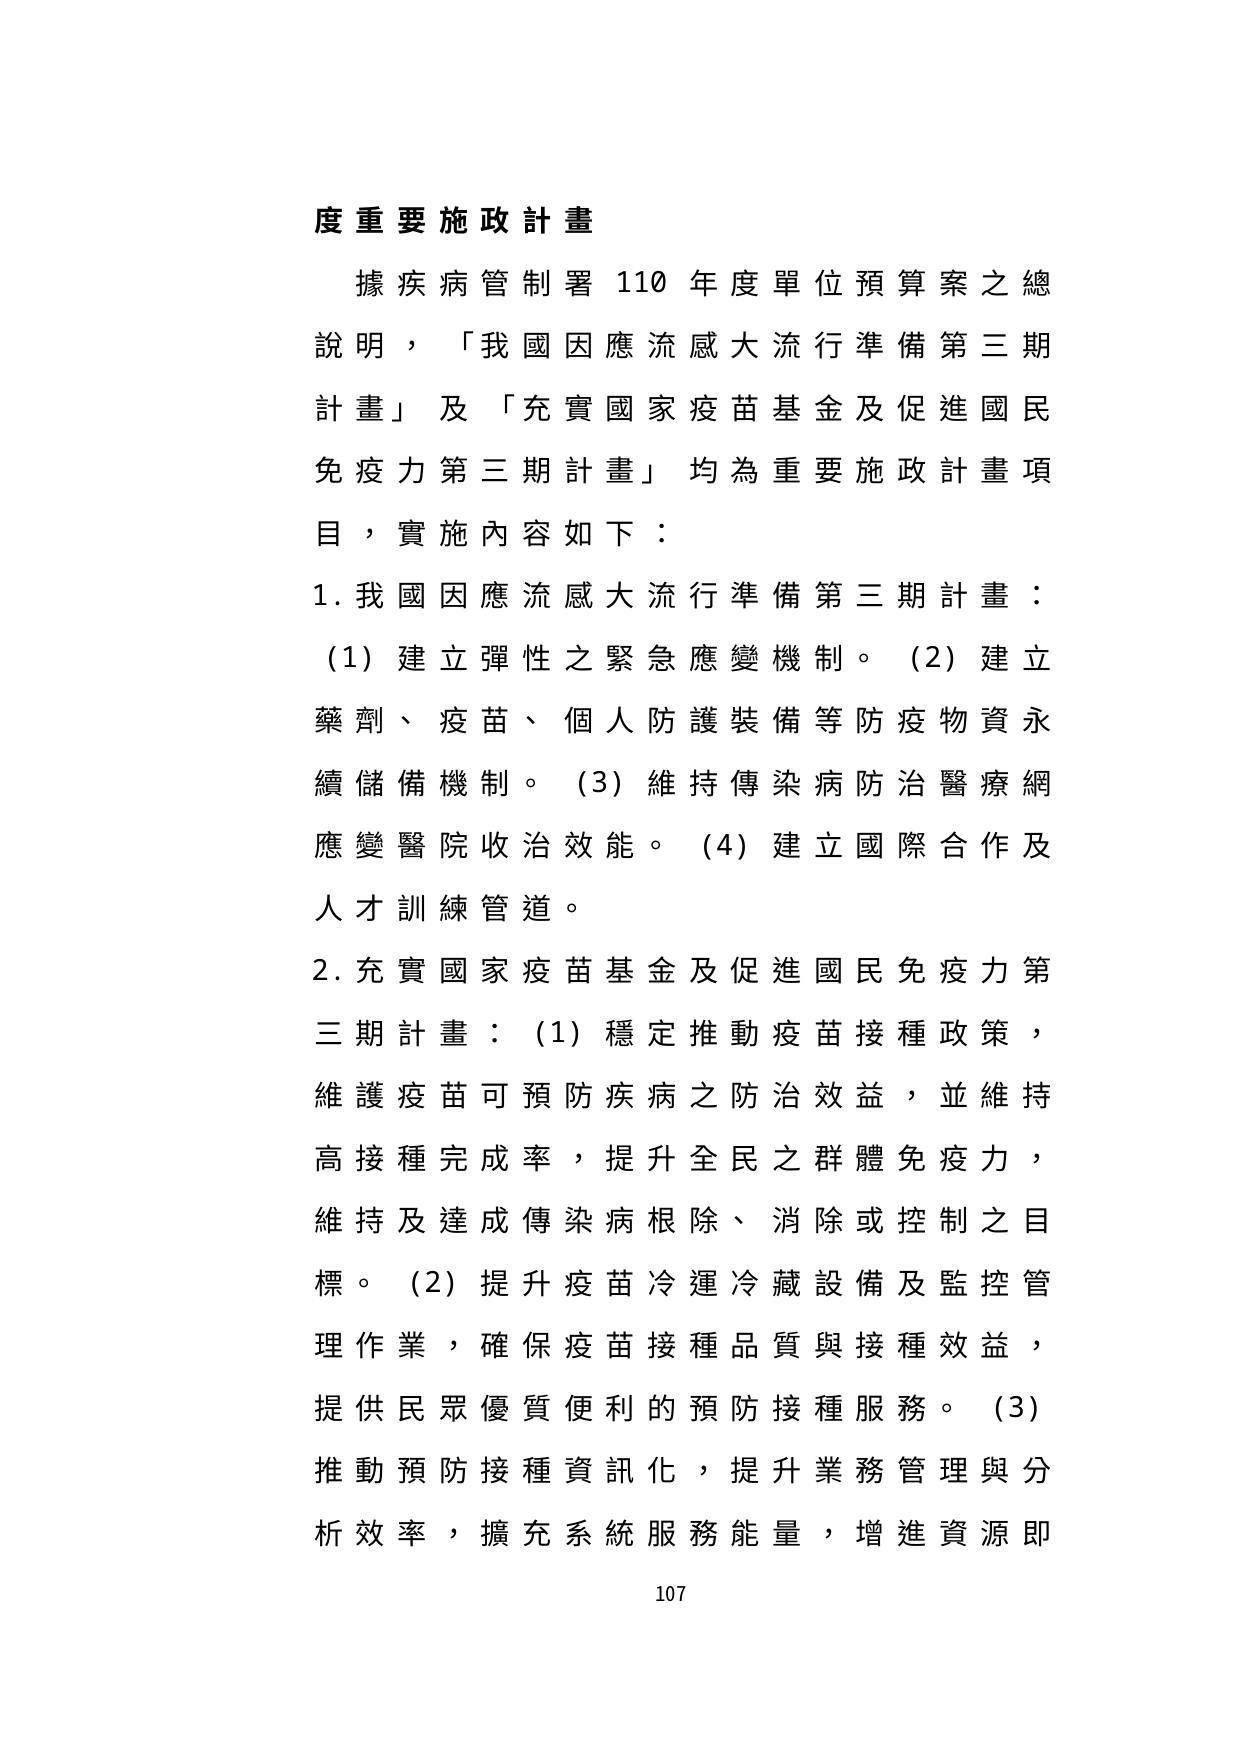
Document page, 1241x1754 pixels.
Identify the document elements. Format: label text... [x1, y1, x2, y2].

text 據疾病管制署110年度單位預算案之總說明，「我國因應流感大流行準備第三期計畫」及「充實國家疫苗基金及促進國民免疫力第三期計畫」均為重要施政計畫項目，實施內容如下： [271, 240, 1058, 552]
text 度重要施政計畫 [242, 177, 1058, 240]
text 1.我國因應流感大流行準備第三期計畫：(1)建立彈性之緊急應變機制。(2)建立藥劑、疫苗、個人防護裝備等防疫物資永續儲備機制。(3)維持傳染病防治醫療網應變醫院收治效能。(4)建立國際合作及人才訓練管道。 [271, 552, 1058, 927]
text 2.充實國家疫苗基金及促進國民免疫力第三期計畫：(1)穩定推動疫苗接種政策，維護疫苗可預防疾病之防治效益，並維持高接種完成率，提升全民之群體免疫力，維持及達成傳染病根除、消除或控制之目標。(2)提升疫苗冷運冷藏設備及監控管理作業，確保疫苗接種品質與接種效益，提供民眾優質便利的預防接種服務。(3)推動預防接種資訊化，提升業務管理與分析效率，擴充系統服務能量，增進資源即 [271, 927, 1058, 1552]
